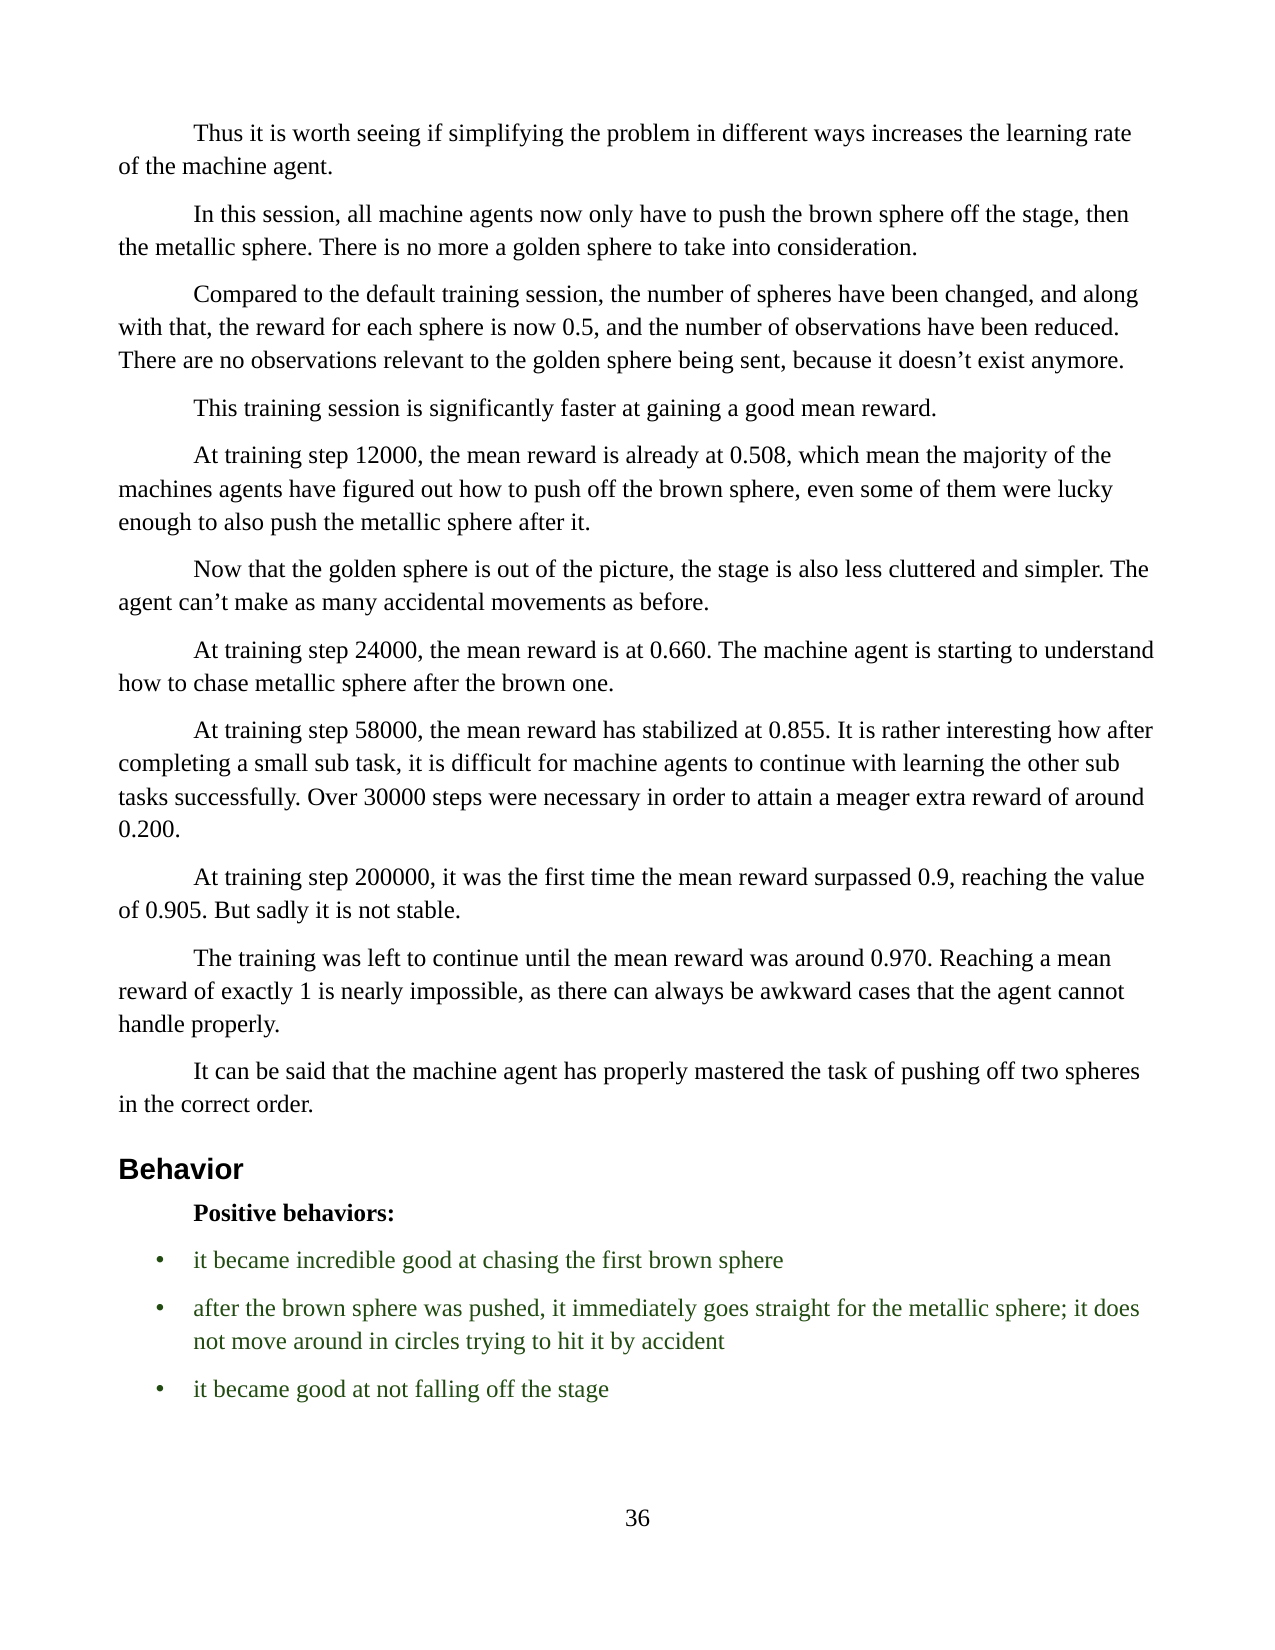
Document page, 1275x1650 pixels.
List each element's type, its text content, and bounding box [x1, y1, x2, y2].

text Compared to the default training session, the number of spheres have been changed, and along with that, the reward for each sphere is now 0.5, and the number of observations have been reduced. There are no observations relevant to the golden sphere being sent, because it doesn’t exist anymore. [118, 279, 1157, 374]
list it became good at not falling off the stage [156, 1374, 1157, 1402]
text This training session is significantly faster at gaining a good mean reward. [118, 393, 1157, 422]
text At training step 58000, the mean reward has stabilized at 0.855. It is rather interesting how after completing a small sub task, it is difficult for machine agents to continue with learning the other sub tasks successfully. Over 30000 steps were necessary in order to attain a meager extra reward of around 0.200. [118, 716, 1157, 843]
text Positive behaviors: [118, 1198, 1157, 1227]
text Now that the golden sphere is out of the picture, the stage is also less cluttered and simpler. The agent can’t make as many accidental movements as before. [118, 554, 1157, 616]
text At training step 24000, the mean reward is at 0.660. The machine agent is starting to understand how to chase metallic sphere after the brown one. [118, 635, 1157, 697]
text It can be said that the machine agent has properly mastered the task of pushing off two spheres in the correct order. [118, 1056, 1157, 1118]
subtitle Behavior [118, 1152, 1157, 1185]
text At training step 12000, the mean reward is already at 0.508, which mean the majority of the machines agents have figured out how to push off the brown sphere, even some of them were lucky enough to also push the metallic sphere after it. [118, 441, 1157, 535]
text Thus it is worth seeing if simplifying the problem in different ways increases the learning rate of the machine agent. [118, 118, 1157, 180]
text In this session, all machine agents now only have to push the brown sphere off the stage, then the metallic sphere. There is no more a golden sphere to take into consideration. [118, 199, 1157, 261]
text At training step 200000, it was the first time the mean reward surpassed 0.9, reaching the value of 0.905. But sadly it is not stable. [118, 862, 1157, 924]
list it became incredible good at chasing the first brown sphere [156, 1246, 1157, 1274]
list after the brown sphere was pushed, it immediately goes straight for the metallic sphere; it does not move around in circles trying to hit it by accident [156, 1293, 1157, 1355]
text The training was left to continue until the mean reward was around 0.970. Reaching a mean reward of exactly 1 is nearly impossible, as there can always be awkward cases that the agent cannot handle properly. [118, 943, 1157, 1038]
